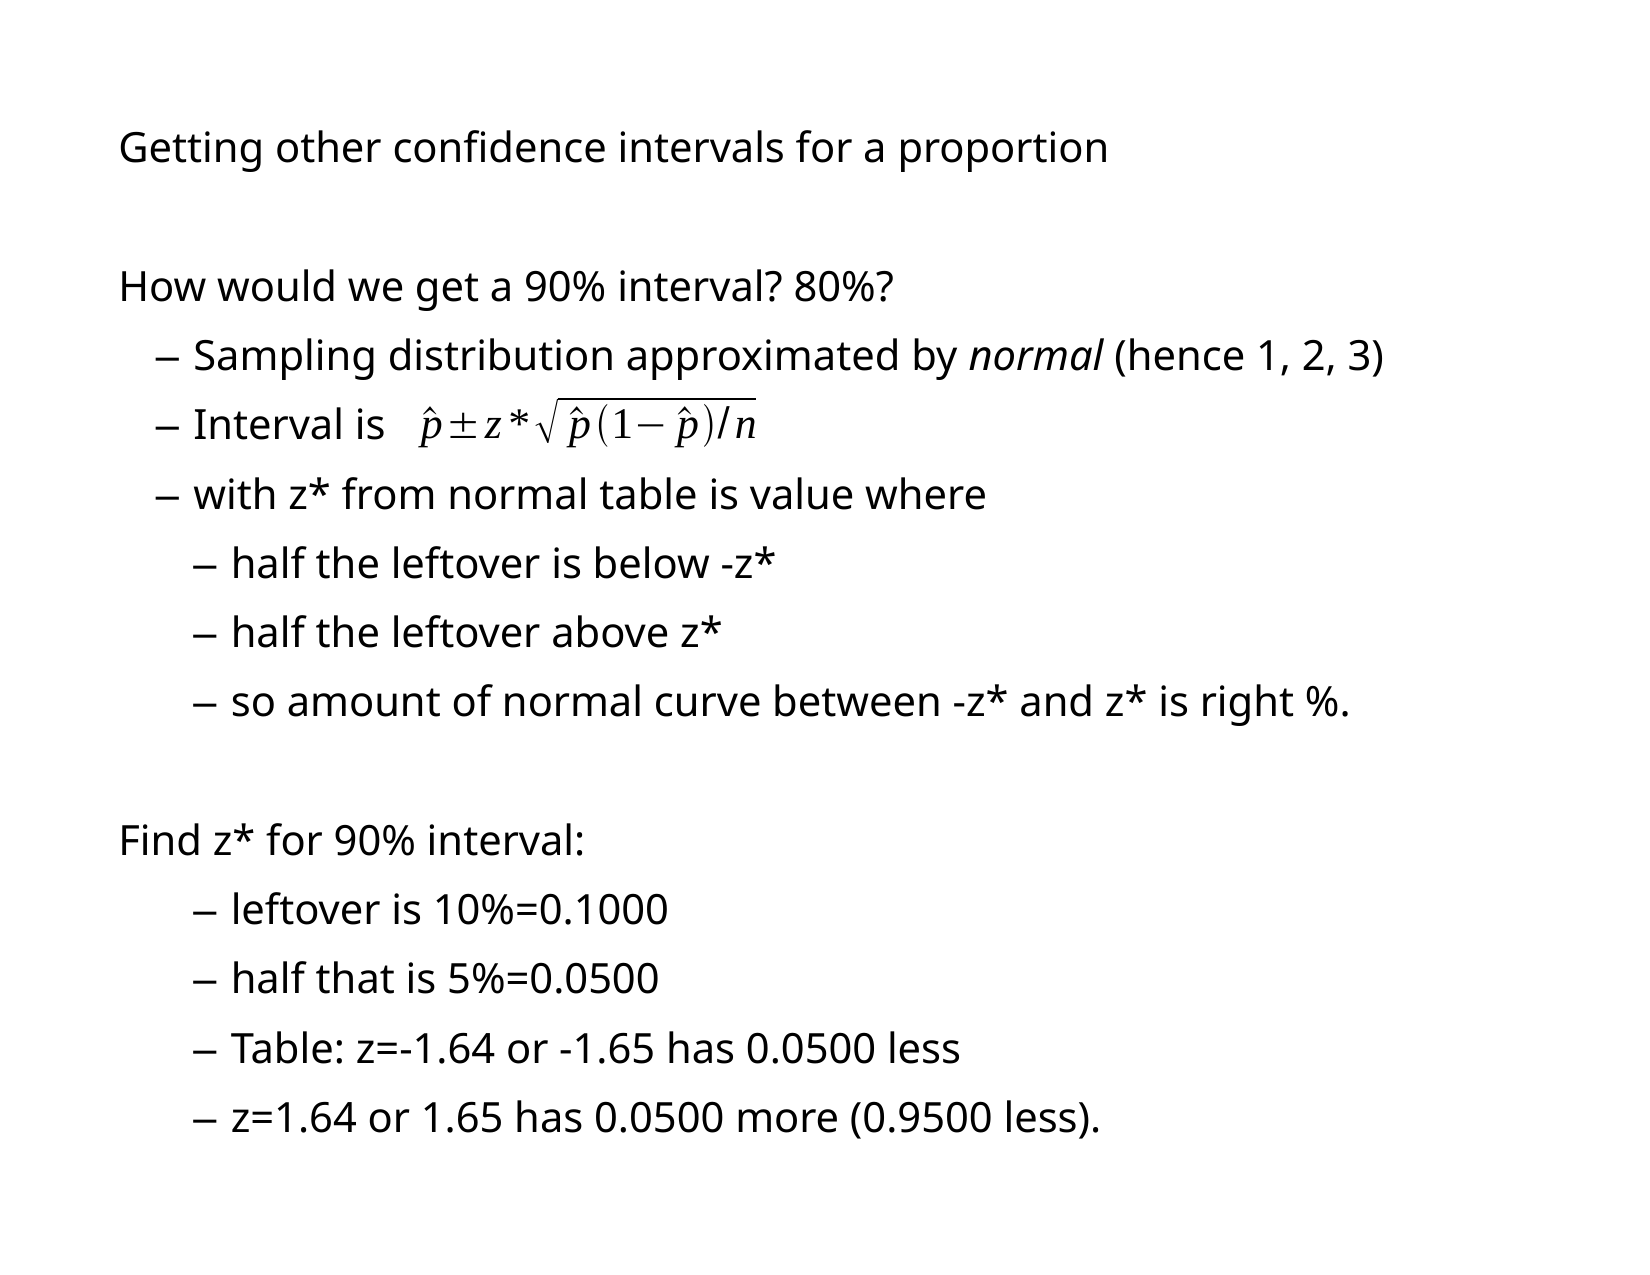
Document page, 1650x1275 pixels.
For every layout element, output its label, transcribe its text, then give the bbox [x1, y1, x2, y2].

list z=1.64 or 1.65 has 0.0500 more (0.9500 less). [193, 1088, 1532, 1145]
list leftover is 10%=0.1000 [193, 880, 1532, 937]
text Find z* for 90% interval: [118, 811, 1532, 868]
list Interval is [156, 395, 1532, 452]
list with z* from normal table is value where [156, 464, 1532, 521]
list so amount of normal curve between -z* and z* is right %. [193, 672, 1532, 729]
list half the leftover is below -z* [193, 534, 1532, 591]
list half that is 5%=0.0500 [193, 949, 1532, 1006]
list Sampling distribution approximated by normal (hence 1, 2, 3) [156, 326, 1532, 383]
list Table: z=-1.64 or -1.65 has 0.0500 less [193, 1019, 1532, 1075]
text Getting other confidence intervals for a proportion [118, 118, 1532, 175]
list half the leftover above z* [193, 603, 1532, 660]
text How would we get a 90% interval? 80%? [118, 257, 1532, 313]
